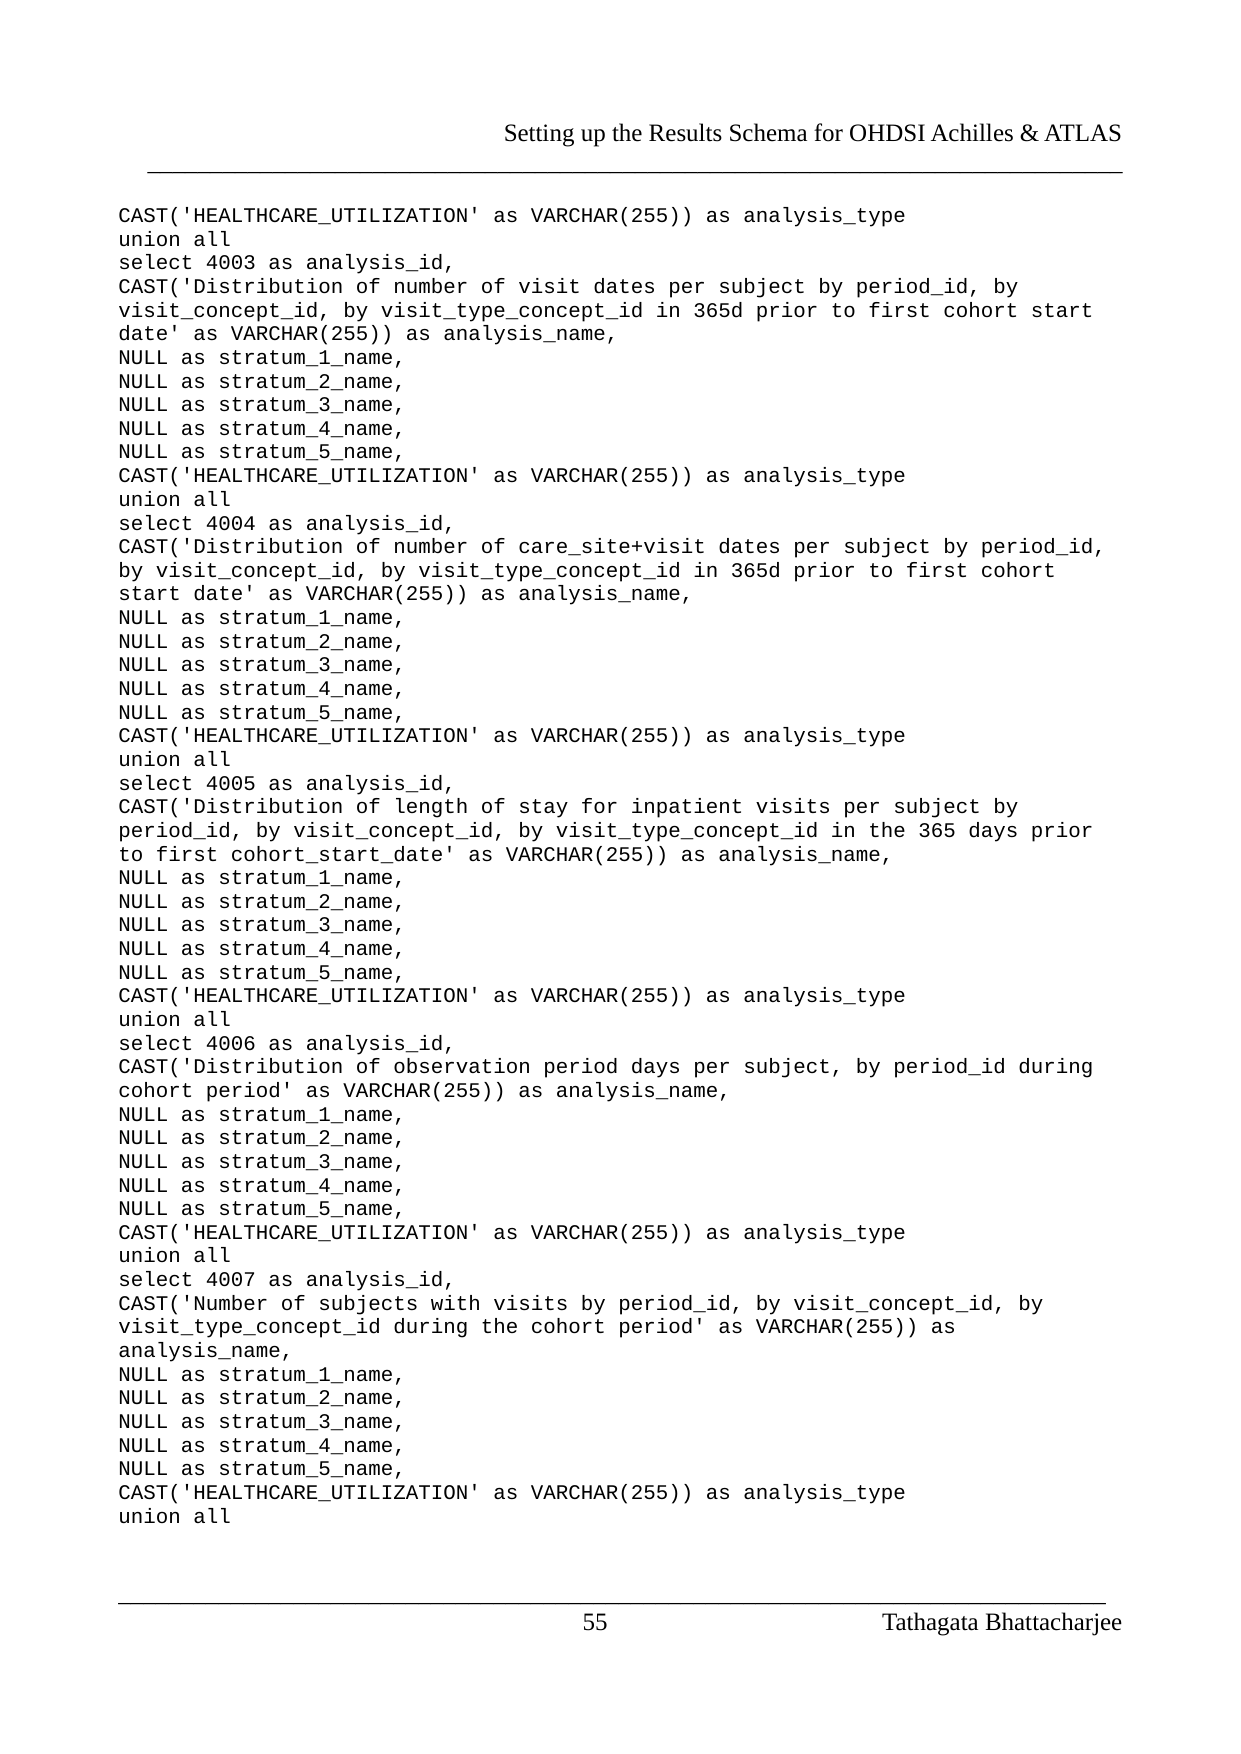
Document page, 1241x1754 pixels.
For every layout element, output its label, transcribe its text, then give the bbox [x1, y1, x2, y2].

text union all [118, 1506, 1122, 1529]
text select 4007 as analysis_id, [118, 1269, 1122, 1293]
text select 4005 as analysis_id, [118, 773, 1122, 796]
text CAST('HEALTHCARE_UTILIZATION' as VARCHAR(255)) as analysis_type [118, 1222, 1122, 1246]
text NULL as stratum_5_name, [118, 1458, 1122, 1482]
text CAST('HEALTHCARE_UTILIZATION' as VARCHAR(255)) as analysis_type [118, 985, 1122, 1009]
text NULL as stratum_5_name, [118, 702, 1122, 725]
text CAST('Distribution of number of visit dates per subject by period_id, by visit_concept_id, by visit_type_concept_id in 365d prior to first cohort start date' as VARCHAR(255)) as analysis_name, [118, 276, 1122, 347]
text select 4004 as analysis_id, [118, 512, 1122, 536]
text NULL as stratum_5_name, [118, 962, 1122, 985]
text CAST('Distribution of observation period days per subject, by period_id during cohort period' as VARCHAR(255)) as analysis_name, [118, 1056, 1122, 1104]
text NULL as stratum_3_name, [118, 914, 1122, 938]
text NULL as stratum_3_name, [118, 654, 1122, 678]
text NULL as stratum_4_name, [118, 678, 1122, 702]
text CAST('HEALTHCARE_UTILIZATION' as VARCHAR(255)) as analysis_type [118, 725, 1122, 749]
text union all [118, 229, 1122, 252]
text CAST('HEALTHCARE_UTILIZATION' as VARCHAR(255)) as analysis_type [118, 465, 1122, 489]
text NULL as stratum_1_name, [118, 1104, 1122, 1127]
text NULL as stratum_4_name, [118, 1435, 1122, 1458]
text NULL as stratum_3_name, [118, 1411, 1122, 1435]
text CAST('HEALTHCARE_UTILIZATION' as VARCHAR(255)) as analysis_type [118, 1482, 1122, 1506]
text select 4006 as analysis_id, [118, 1033, 1122, 1056]
text NULL as stratum_2_name, [118, 1387, 1122, 1411]
text NULL as stratum_1_name, [118, 347, 1122, 371]
text NULL as stratum_2_name, [118, 891, 1122, 914]
text union all [118, 749, 1122, 773]
text NULL as stratum_3_name, [118, 394, 1122, 418]
text union all [118, 1246, 1122, 1269]
text NULL as stratum_5_name, [118, 1198, 1122, 1222]
text CAST('Number of subjects with visits by period_id, by visit_concept_id, by visit_type_concept_id during the cohort period' as VARCHAR(255)) as analysis_name, [118, 1293, 1122, 1364]
text NULL as stratum_1_name, [118, 607, 1122, 631]
text union all [118, 1009, 1122, 1033]
text NULL as stratum_2_name, [118, 631, 1122, 654]
text union all [118, 489, 1122, 512]
text NULL as stratum_4_name, [118, 418, 1122, 442]
text NULL as stratum_2_name, [118, 1127, 1122, 1151]
text NULL as stratum_4_name, [118, 938, 1122, 962]
text NULL as stratum_3_name, [118, 1151, 1122, 1174]
text NULL as stratum_2_name, [118, 371, 1122, 394]
text NULL as stratum_5_name, [118, 442, 1122, 465]
text NULL as stratum_4_name, [118, 1174, 1122, 1198]
text NULL as stratum_1_name, [118, 1364, 1122, 1387]
text select 4003 as analysis_id, [118, 252, 1122, 276]
text NULL as stratum_1_name, [118, 867, 1122, 891]
text CAST('Distribution of number of care_site+visit dates per subject by period_id, by visit_concept_id, by visit_type_concept_id in 365d prior to first cohort start date' as VARCHAR(255)) as analysis_name, [118, 536, 1122, 607]
text CAST('HEALTHCARE_UTILIZATION' as VARCHAR(255)) as analysis_type [118, 205, 1122, 229]
text CAST('Distribution of length of stay for inpatient visits per subject by period_id, by visit_concept_id, by visit_type_concept_id in the 365 days prior to first cohort_start_date' as VARCHAR(255)) as analysis_name, [118, 796, 1122, 867]
